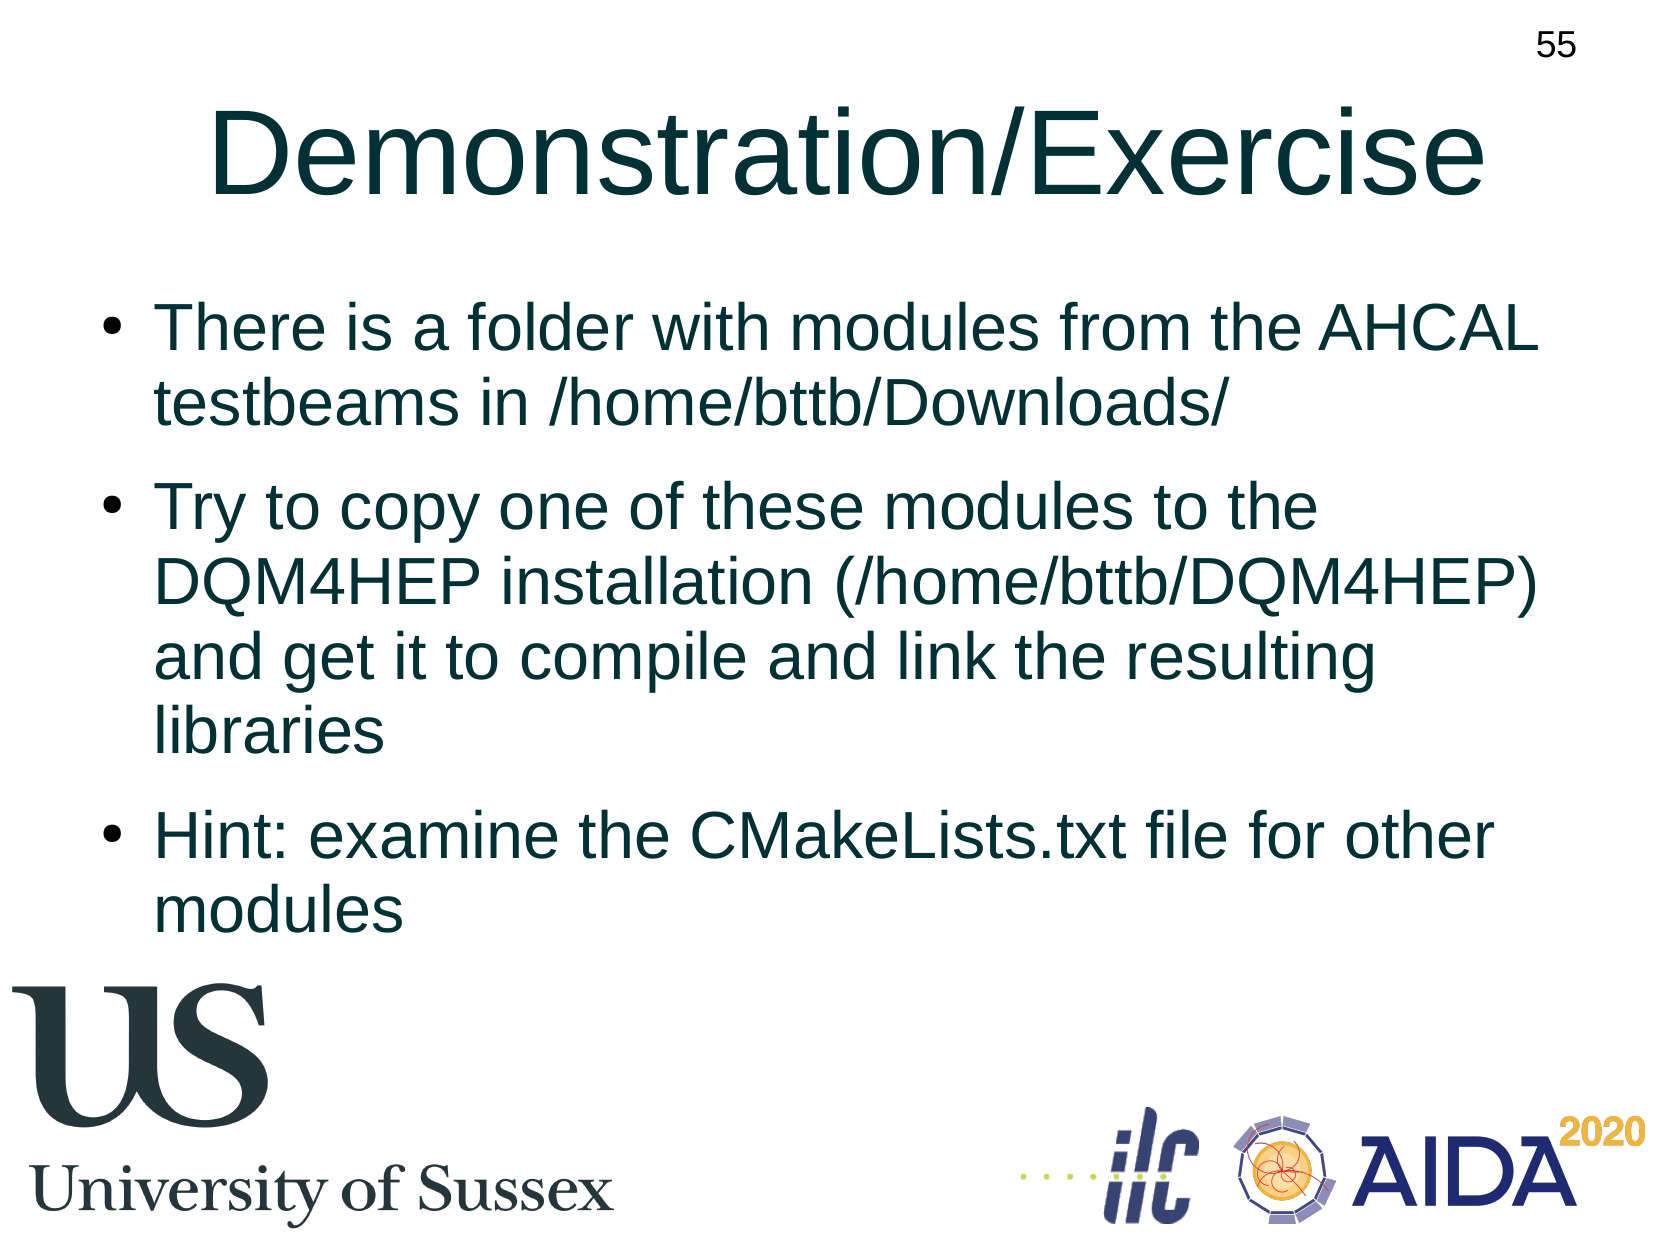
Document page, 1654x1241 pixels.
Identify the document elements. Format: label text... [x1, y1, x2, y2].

picture [11, 982, 615, 1229]
title Demonstration/Exercise [82, 49, 1571, 257]
picture [1021, 1107, 1199, 1224]
list There is a folder with modules from the AHCAL testbeams in /home/bttb/Downloads/ Try to copy one of these modules to the DQM4HEP installation (/home/bttb/DQM4HEP) and get it to compile and link the resulting libraries Hint: examine the CMakeLists.txt file for other modules [82, 290, 1571, 957]
text_box [1521, 16, 1654, 84]
picture [1233, 1116, 1645, 1224]
